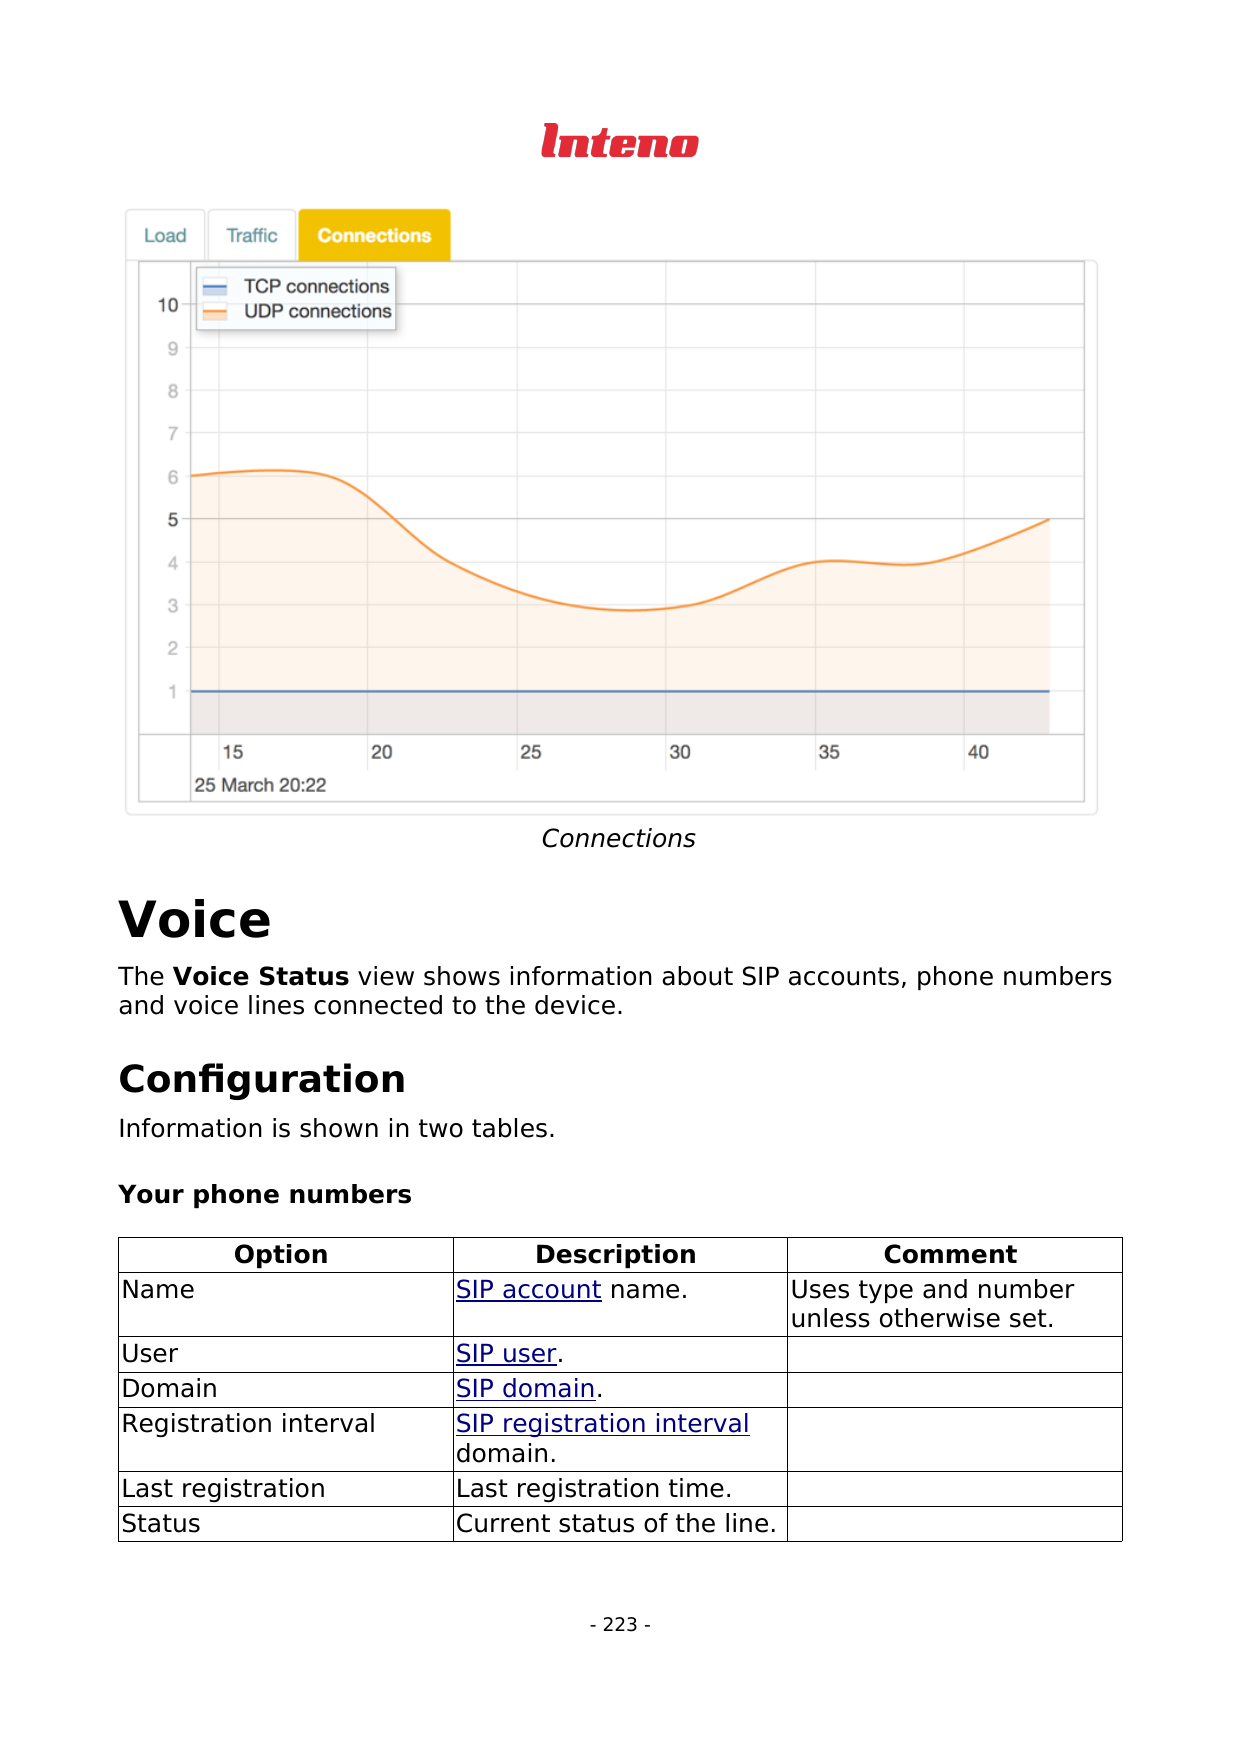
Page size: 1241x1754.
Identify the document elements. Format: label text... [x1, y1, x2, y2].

table_cell SIP account name. [454, 1273, 787, 1336]
subtitle Voice [118, 891, 1122, 949]
picture [118, 203, 1123, 825]
table_header Comment [788, 1238, 1122, 1272]
table_cell Current status of the line. [454, 1507, 787, 1541]
subtitle Your phone numbers [118, 1181, 1122, 1210]
table_cell Last registration time. [454, 1472, 787, 1506]
table_cell SIP user. [454, 1337, 787, 1372]
table_cell [788, 1373, 1122, 1407]
text Information is shown in two tables. [118, 1114, 1122, 1143]
table_cell [788, 1472, 1122, 1506]
table_cell Uses type and number unless otherwise set. [788, 1273, 1122, 1336]
subtitle Configuration [118, 1058, 1122, 1101]
table_header Option [119, 1238, 453, 1272]
table_cell SIP registration interval domain. [454, 1408, 787, 1471]
table_cell Last registration [119, 1472, 453, 1506]
table_cell Registration interval [119, 1408, 453, 1471]
table_cell [788, 1408, 1122, 1471]
table_cell [788, 1337, 1122, 1372]
text Connections [118, 825, 1122, 854]
picture [531, 118, 709, 162]
table_cell User [119, 1337, 453, 1372]
table_cell [788, 1507, 1122, 1541]
table_cell Domain [119, 1373, 453, 1407]
table_cell SIP domain. [454, 1373, 787, 1407]
table_cell Status [119, 1507, 453, 1541]
text The Voice Status view shows information about SIP accounts, phone numbers and voice lines connected to the device. [118, 962, 1122, 1020]
table_header Description [454, 1238, 787, 1272]
table_cell Name [119, 1273, 453, 1336]
